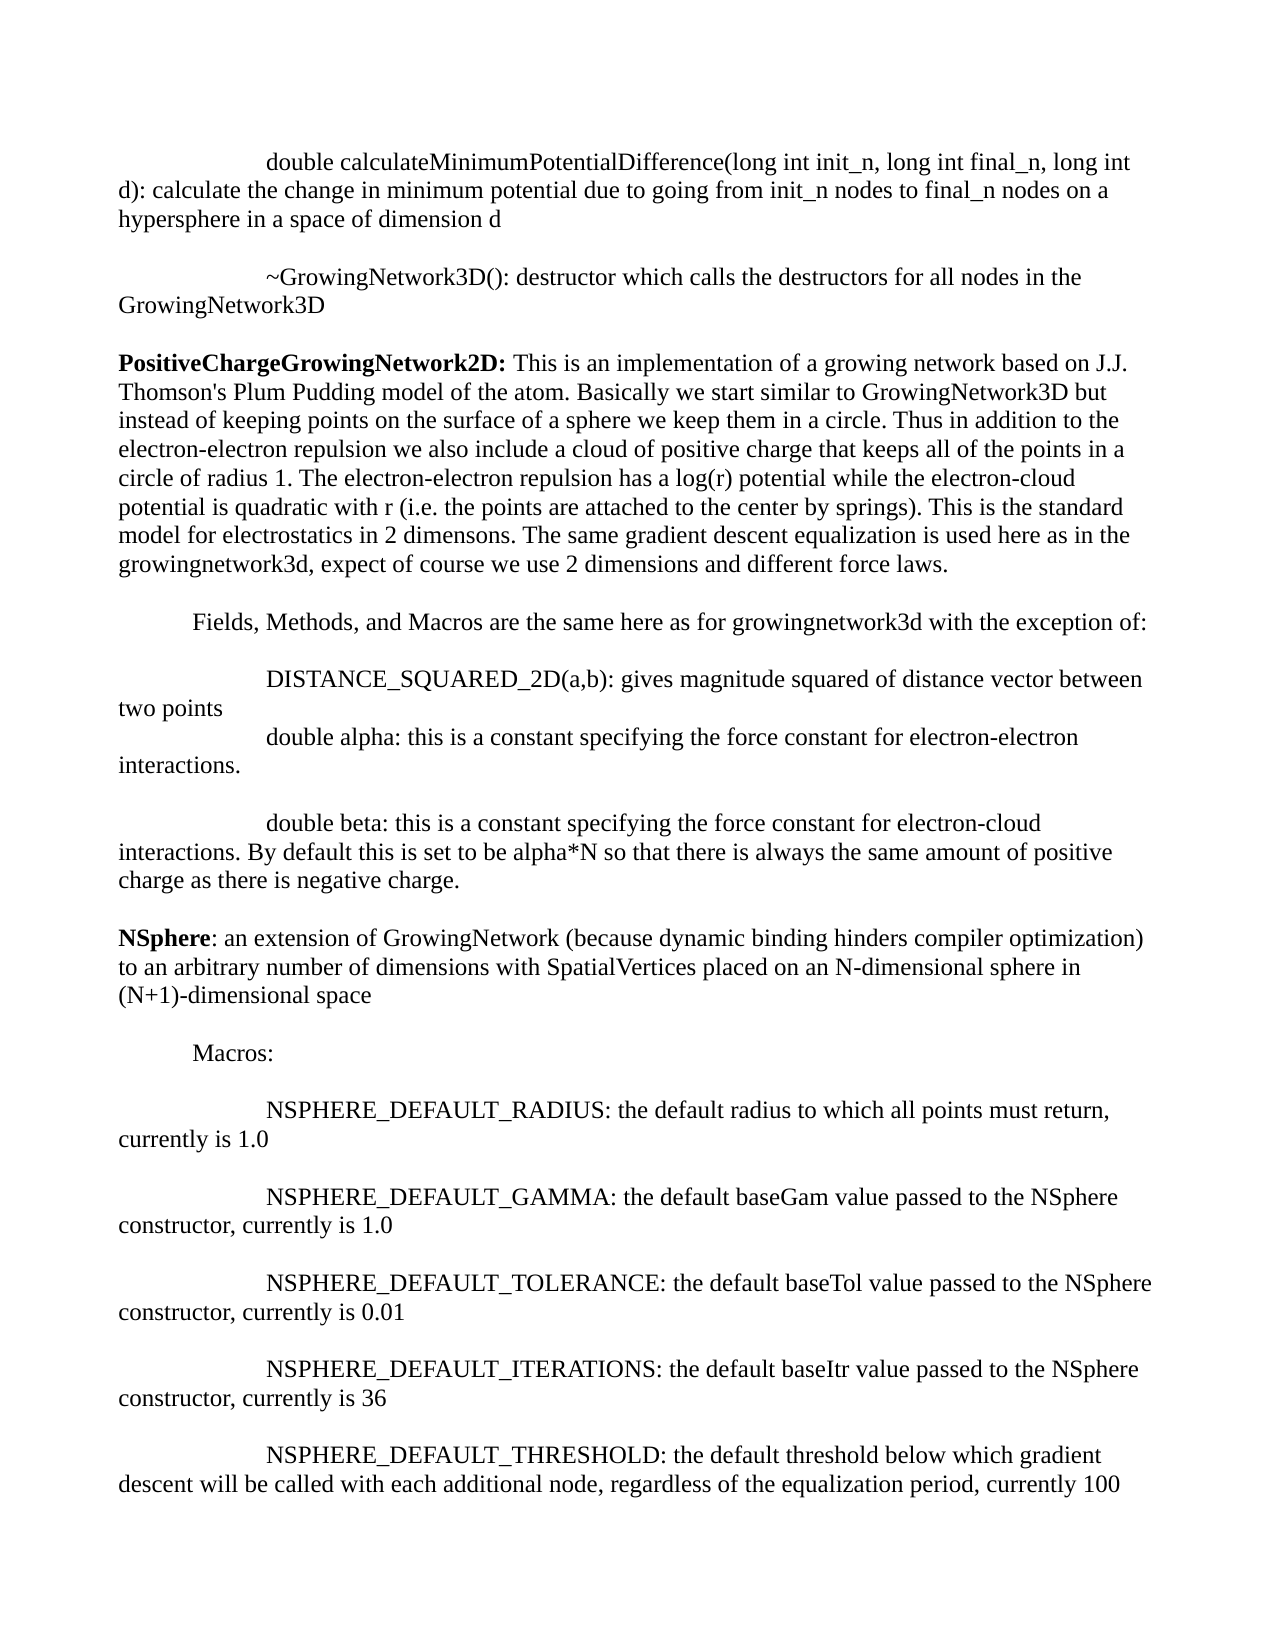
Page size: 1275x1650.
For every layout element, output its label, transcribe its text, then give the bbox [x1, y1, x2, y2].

text double calculateMinimumPotentialDifference(long int init_n, long int final_n, long int d): calculate the change in minimum potential due to going from init_n nodes to final_n nodes on a hypersphere in a space of dimension d [118, 147, 1157, 233]
text PositiveChargeGrowingNetwork2D: This is an implementation of a growing network based on J.J. Thomson's Plum Pudding model of the atom. Basically we start similar to GrowingNetwork3D but instead of keeping points on the surface of a sphere we keep them in a circle. Thus in addition to the electron-electron repulsion we also include a cloud of positive charge that keeps all of the points in a circle of radius 1. The electron-electron repulsion has a log(r) potential while the electron-cloud potential is quadratic with r (i.e. the points are attached to the center by springs). This is the standard model for electrostatics in 2 dimensons. The same gradient descent equalization is used here as in the growingnetwork3d, expect of course we use 2 dimensions and different force laws. [118, 348, 1157, 578]
text double beta: this is a constant specifying the force constant for electron-cloud interactions. By default this is set to be alpha*N so that there is always the same amount of positive charge as there is negative charge. [118, 808, 1157, 894]
text NSPHERE_DEFAULT_TOLERANCE: the default baseTol value passed to the NSphere constructor, currently is 0.01 [118, 1268, 1157, 1326]
text DISTANCE_SQUARED_2D(a,b): gives magnitude squared of distance vector between two points [118, 664, 1157, 722]
text NSPHERE_DEFAULT_RADIUS: the default radius to which all points must return, currently is 1.0 [118, 1096, 1157, 1153]
text NSPHERE_DEFAULT_GAMMA: the default baseGam value passed to the NSphere constructor, currently is 1.0 [118, 1182, 1157, 1239]
text NSPHERE_DEFAULT_THRESHOLD: the default threshold below which gradient descent will be called with each additional node, regardless of the equalization period, currently 100 [118, 1441, 1157, 1498]
text double alpha: this is a constant specifying the force constant for electron-electron interactions. [118, 722, 1157, 779]
text Macros: [118, 1038, 1157, 1067]
text NSPHERE_DEFAULT_ITERATIONS: the default baseItr value passed to the NSphere constructor, currently is 36 [118, 1354, 1157, 1412]
text NSphere: an extension of GrowingNetwork (because dynamic binding hinders compiler optimization) to an arbitrary number of dimensions with SpatialVertices placed on an N-dimensional sphere in (N+1)-dimensional space [118, 923, 1157, 1009]
text ~GrowingNetwork3D(): destructor which calls the destructors for all nodes in the GrowingNetwork3D [118, 262, 1157, 319]
text Fields, Methods, and Macros are the same here as for growingnetwork3d with the exception of: [118, 607, 1157, 636]
